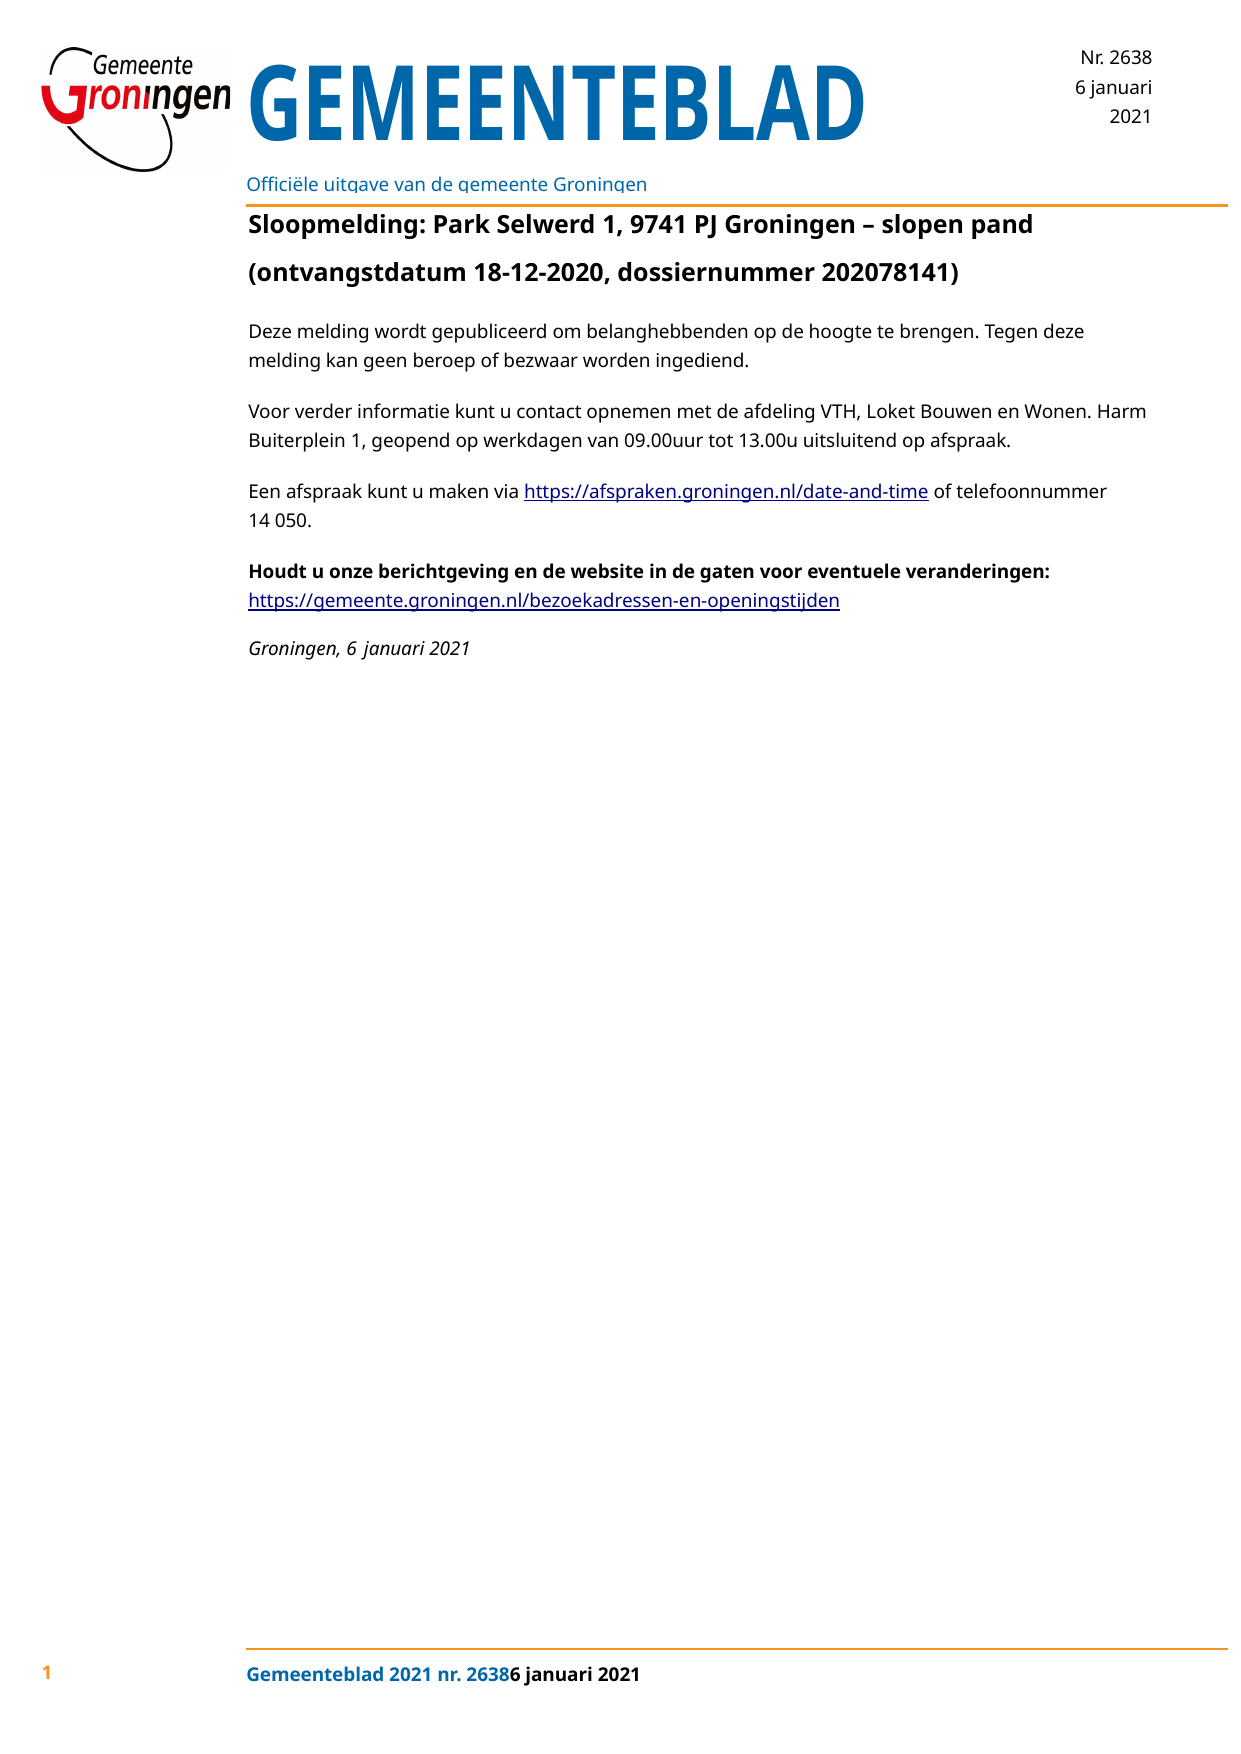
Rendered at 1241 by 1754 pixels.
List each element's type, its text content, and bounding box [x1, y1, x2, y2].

text Houdt u onze berichtgeving en de website in de gaten voor eventuele veranderingen: https://gemeente.groningen.nl/bezoekadressen-en-openingstijden [248, 558, 1152, 613]
picture [41, 47, 231, 172]
text Een afspraak kunt u maken via https://afspraken.groningen.nl/date-and-time of telefoonnummer 14 050. [248, 478, 1152, 533]
text Deze melding wordt gepubliceerd om belanghebbenden op de hoogte te brengen. Tegen deze melding kan geen beroep of bezwaar worden ingediend. [248, 318, 1152, 373]
text Groningen, 6 januari 2021 [248, 635, 1152, 661]
text Sloopmelding: Park Selwerd 1, 9741 PJ Groningen – slopen pand (ontvangstdatum 18-12-2020, dossiernummer 202078141) [248, 207, 1152, 288]
text Voor verder informatie kunt u contact opnemen met de afdeling VTH, Loket Bouwen en Wonen. Harm Buiterplein 1, geopend op werkdagen van 09.00uur tot 13.00u uitsluitend op afspraak. [248, 398, 1152, 453]
